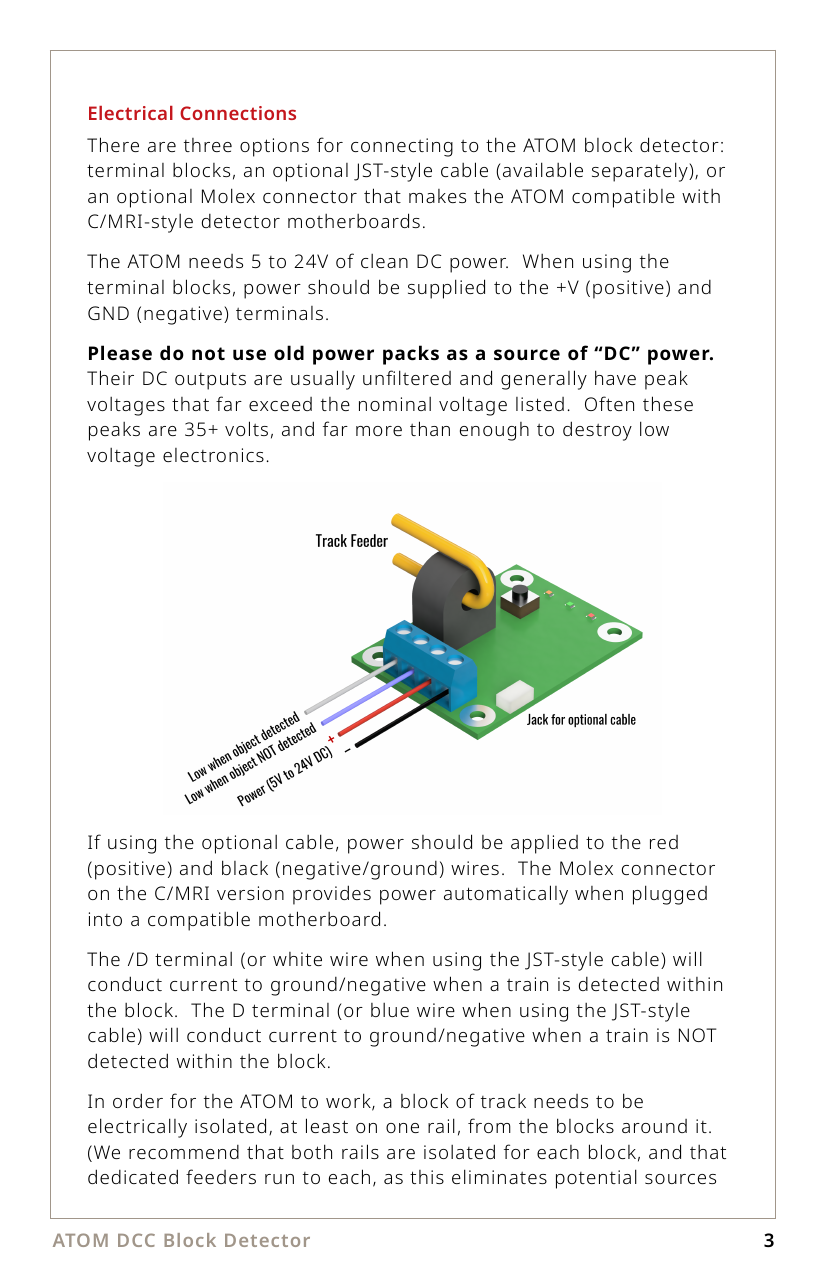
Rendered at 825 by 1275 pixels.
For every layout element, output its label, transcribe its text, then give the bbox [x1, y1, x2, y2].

text The ATOM needs 5 to 24V of clean DC power. When using the terminal blocks, power should be supplied to the +V (positive) and GND (negative) terminals. [87, 249, 738, 325]
text In order for the ATOM to work, a block of track needs to be electrically isolated, at least on one rail, from the blocks around it. (We recommend that both rails are isolated for each block, and that dedicated feeders run to each, as this eliminates potential sources [87, 1088, 738, 1190]
subtitle Electrical Connections [87, 101, 738, 126]
picture [162, 482, 663, 815]
text If using the optional cable, power should be applied to the red (positive) and black (negative/ground) wires. The Molex connector on the C/MRI version provides power automatically when plugged into a compatible motherboard. [87, 815, 738, 931]
text There are three options for connecting to the ATOM block detector: terminal blocks, an optional JST-style cable (available separately), or an optional Molex connector that makes the ATOM compatible with C/MRI-style detector motherboards. [87, 132, 738, 234]
text The /D terminal (or white wire when using the JST-style cable) will conduct current to ground/negative when a train is detected within the block. The D terminal (or blue wire when using the JST-style cable) will conduct current to ground/negative when a train is NOT detected within the block. [87, 946, 738, 1073]
text Please do not use old power packs as a source of “DC” power. Their DC outputs are usually unfiltered and generally have peak voltages that far exceed the nominal voltage listed. Often these peaks are 35+ volts, and far more than enough to destroy low voltage electronics. [87, 340, 738, 468]
